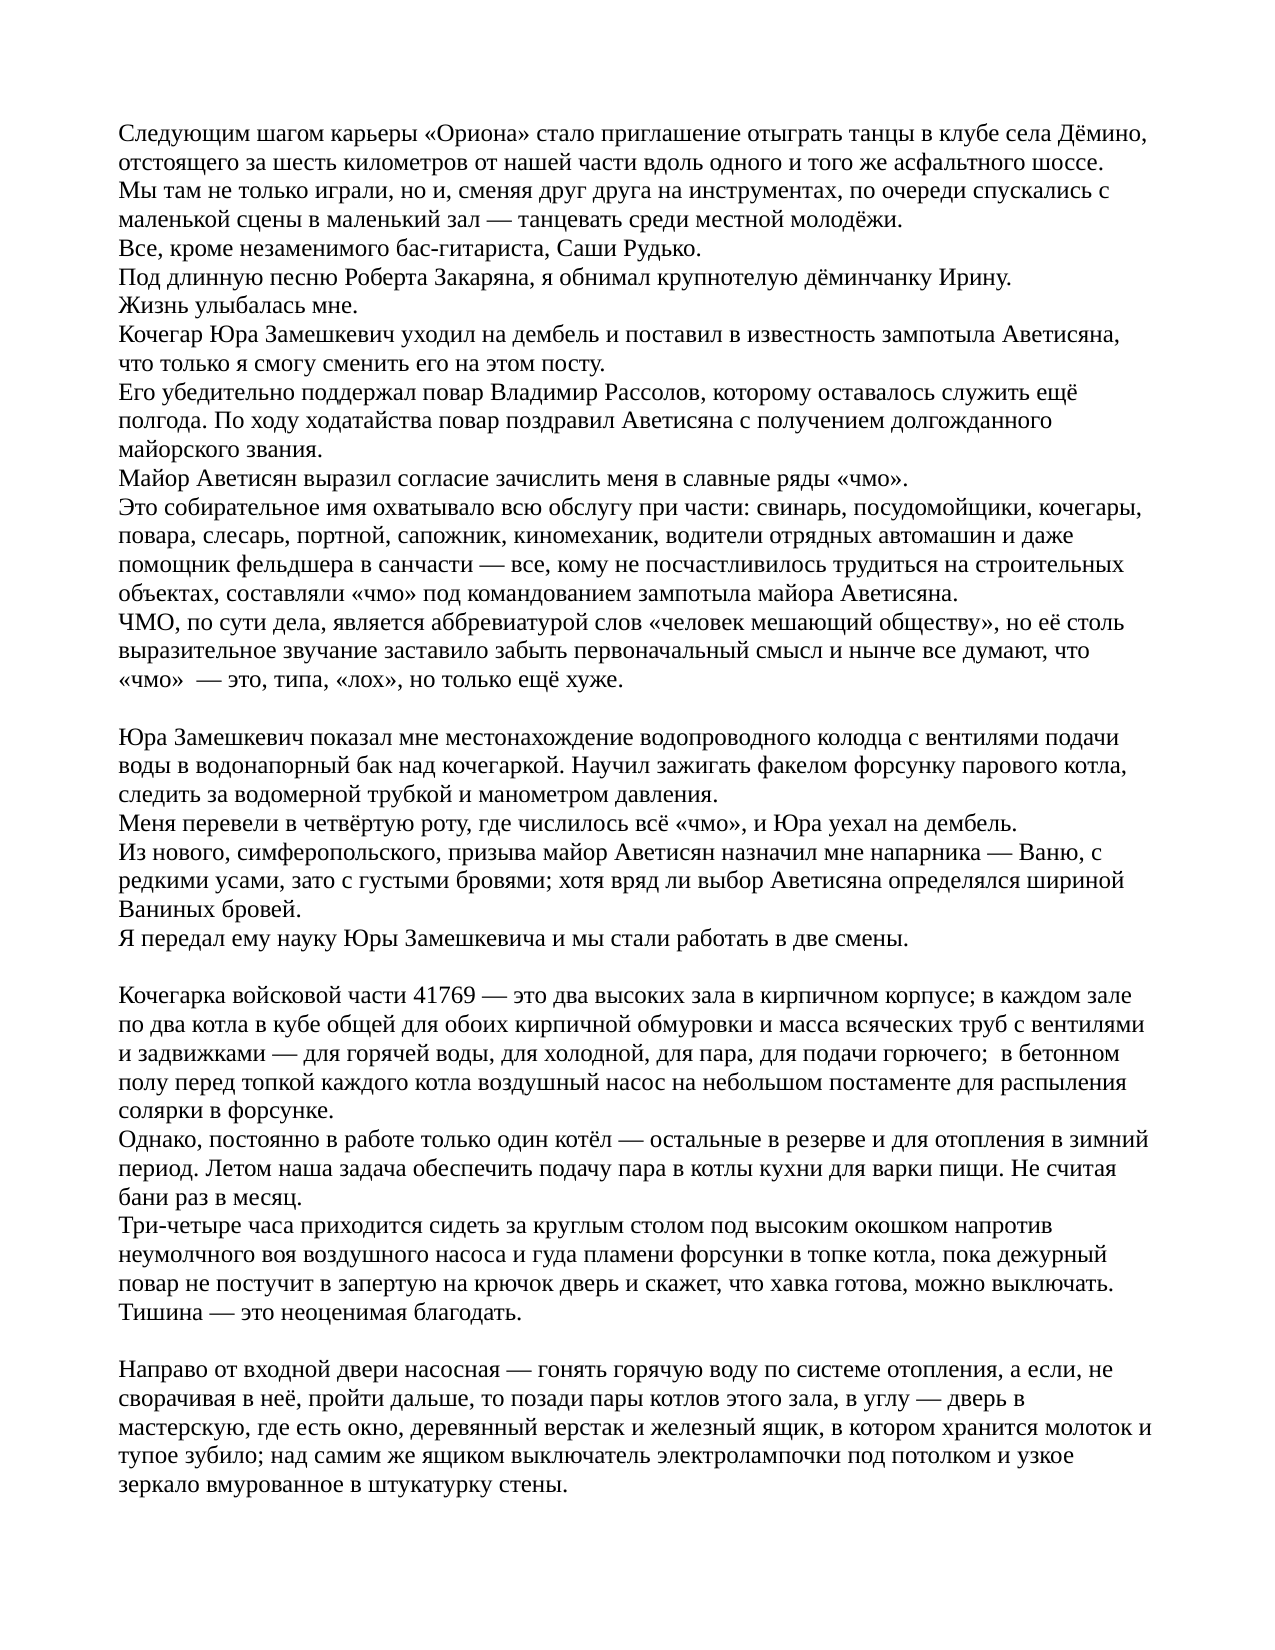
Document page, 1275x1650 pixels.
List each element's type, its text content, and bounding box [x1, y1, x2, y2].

text Кочегар Юра Замешкевич уходил на дембель и поставил в известность зампотыла Аветисяна, что только я смогу сменить его на этом посту. [118, 319, 1157, 377]
text Его убедительно поддержал повар Владимир Рассолов, которому оставалось служить ещё полгода. По ходу ходатайства повар поздравил Аветисяна с получением долгожданного майорского звания. [118, 377, 1157, 463]
text Направо от входной двери насосная — гонять горячую воду по системе отопления, а если, не сворачивая в неё, пройти дальше, то позади пары котлов этого зала, в углу — дверь в мастерскую, где есть окно, деревянный верстак и железный ящик, в котором хранится молоток и тупое зубило; над самим же ящиком выключатель электролампочки под потолком и узкое зеркало вмурованное в штукатурку стены. [118, 1354, 1157, 1498]
text Я передал ему науку Юры Замешкевича и мы стали работать в две смены. [118, 923, 1157, 952]
text Жизнь улыбалась мне. [118, 291, 1157, 319]
text Все, кроме незаменимого бас-гитариста, Саши Рудько. [118, 233, 1157, 262]
text Однако, постоянно в работе только один котёл — остальные в резерве и для отопления в зимний период. Летом наша задача обеспечить подачу пара в котлы кухни для варки пищи. Не считая бани раз в месяц. [118, 1124, 1157, 1211]
text Кочегарка войсковой части 41769 — это два высоких зала в кирпичном корпусе; в каждом зале по два котла в кубе общей для обоих кирпичной обмуровки и масса всяческих труб с вентилями и задвижками — для горячей воды, для холодной, для пара, для подачи горючего; в бетонном полу перед топкой каждого котла воздушный насос на небольшом постаменте для распыления солярки в форсунке. [118, 981, 1157, 1124]
text Юра Замешкевич показал мне местонахождение водопроводного колодца с вентилями подачи воды в водонапорный бак над кочегаркой. Научил зажигать факелом форсунку парового котла, следить за водомерной трубкой и манометром давления. [118, 722, 1157, 808]
text ЧМО, по сути дела, является аббревиатурой слов «человек мешающий обществу», но её столь выразительное звучание заставило забыть первоначальный смысл и нынче все думают, что «чмо» — это, типа, «лох», но только ещё хуже. [118, 607, 1157, 693]
text Три-четыре часа приходится сидеть за круглым столом под высоким окошком напротив неумолчного воя воздушного насоса и гуда пламени форсунки в топке котла, пока дежурный повар не постучит в запертую на крючок дверь и скажет, что хавка готова, можно выключать. [118, 1211, 1157, 1297]
text Мы там не только играли, но и, сменяя друг друга на инструментах, по очереди спускались с маленькой сцены в маленький зал — танцевать среди местной молодёжи. [118, 176, 1157, 233]
text Следующим шагом карьеры «Ориона» стало приглашение отыграть танцы в клубе села Дёмино, отстоящего за шесть километров от нашей части вдоль одного и того же асфальтного шоссе. [118, 118, 1157, 176]
text Тишина — это неоценимая благодать. [118, 1297, 1157, 1326]
text Это собирательное имя охватывало всю обслугу при части: свинарь, посудомойщики, кочегары, повара, слесарь, портной, сапожник, киномеханик, водители отрядных автомашин и даже помощник фельдшера в санчасти — все, кому не посчастливилось трудиться на строительных объектах, составляли «чмо» под командованием зампотыла майора Аветисяна. [118, 492, 1157, 607]
text Меня перевели в четвёртую роту, где числилось всё «чмо», и Юра уехал на дембель. [118, 808, 1157, 837]
text Майор Аветисян выразил согласие зачислить меня в славные ряды «чмо». [118, 463, 1157, 492]
text Из нового, симферопольского, призыва майор Аветисян назначил мне напарника — Ваню, с редкими усами, зато с густыми бровями; хотя вряд ли выбор Аветисяна определялся шириной Ваниных бровей. [118, 837, 1157, 923]
text Под длинную песню Роберта Закаряна, я обнимал крупнотелую дёминчанку Ирину. [118, 262, 1157, 291]
